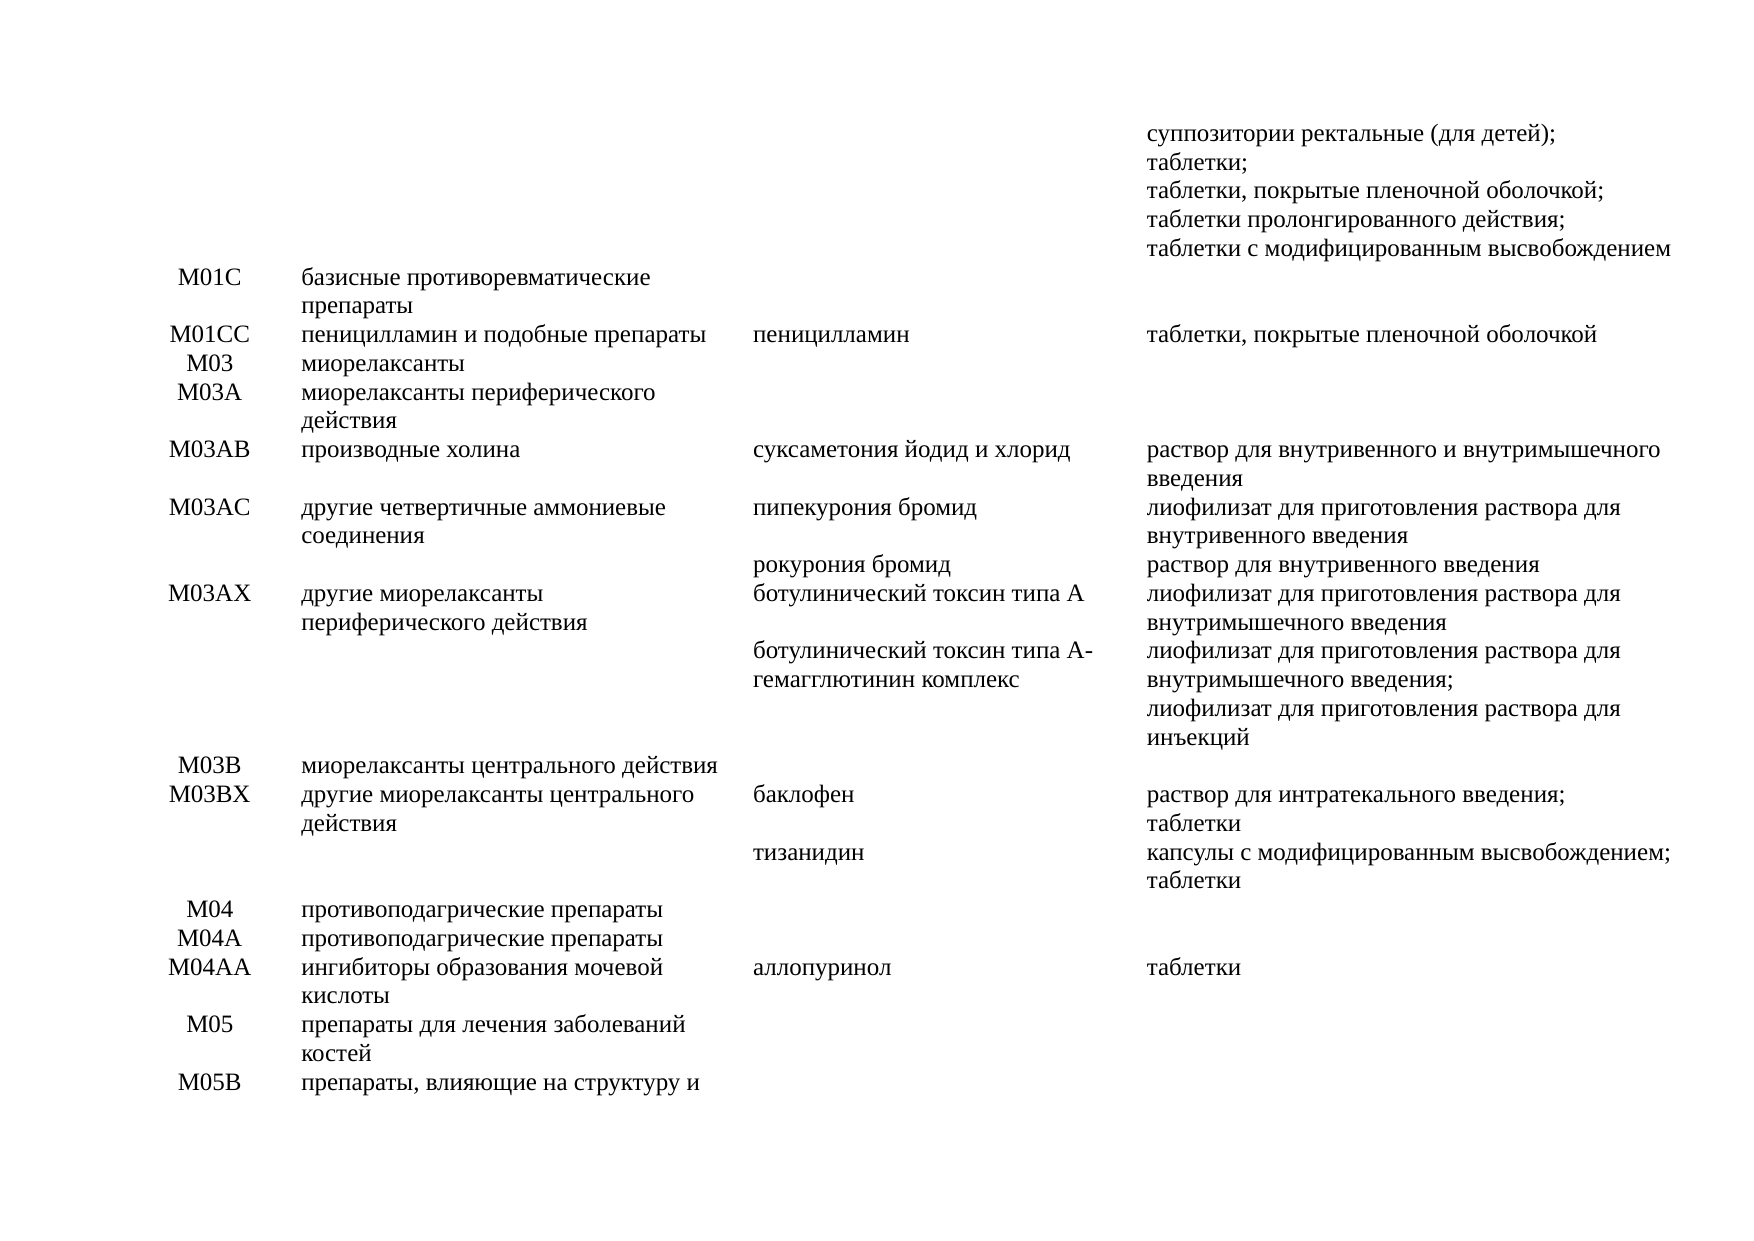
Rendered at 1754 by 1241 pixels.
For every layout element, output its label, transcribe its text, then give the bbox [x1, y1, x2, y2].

table_cell M05 [129, 1009, 290, 1067]
table_cell миорелаксанты периферического действия [290, 377, 742, 434]
table_cell [129, 636, 290, 751]
table_cell [1135, 262, 1704, 319]
table_cell миорелаксанты центрального действия [290, 751, 742, 779]
table_cell [742, 348, 1135, 377]
table_cell рокурония бромид [742, 549, 1135, 578]
table_cell [742, 1067, 1135, 1096]
table_cell [290, 118, 742, 262]
table_cell [742, 377, 1135, 434]
table_cell [742, 894, 1135, 923]
table_cell [742, 118, 1135, 262]
table_cell [742, 262, 1135, 319]
table_cell баклофен [742, 779, 1135, 837]
table_cell [1135, 348, 1704, 377]
table_cell [742, 751, 1135, 779]
table_cell [129, 549, 290, 578]
table_cell M01C [129, 262, 290, 319]
table_cell препараты, влияющие на структуру и [290, 1067, 742, 1096]
table_cell M03B [129, 751, 290, 779]
table_cell [1135, 1009, 1704, 1067]
table_cell противоподагрические препараты [290, 894, 742, 923]
table_cell M03BX [129, 779, 290, 837]
table_cell аллопуринол [742, 952, 1135, 1009]
table_cell [1135, 894, 1704, 923]
table_cell [129, 118, 290, 262]
table_cell другие миорелаксанты центрального действия [290, 779, 742, 837]
table_cell раствор для внутривенного и внутримышечного введения [1135, 434, 1704, 492]
table_cell раствор для внутривенного введения [1135, 549, 1704, 578]
table_cell M03AB [129, 434, 290, 492]
table_cell M03AX [129, 578, 290, 636]
table_cell другие четвертичные аммониевые соединения [290, 492, 742, 549]
table_cell тизанидин [742, 837, 1135, 894]
table_cell M03A [129, 377, 290, 434]
table_cell лиофилизат для приготовления раствора для внутримышечного введения [1135, 578, 1704, 636]
table_cell суппозитории ректальные (для детей); таблетки; таблетки, покрытые пленочной оболочкой; таблетки пролонгированного действия; таблетки с модифицированным высвобождением [1135, 118, 1704, 262]
table_cell миорелаксанты [290, 348, 742, 377]
table_cell M01CC [129, 319, 290, 348]
table_cell [129, 837, 290, 894]
table_cell [290, 549, 742, 578]
table_cell таблетки, покрытые пленочной оболочкой [1135, 319, 1704, 348]
table_cell M05B [129, 1067, 290, 1096]
table_cell [1135, 751, 1704, 779]
table_cell ботулинический токсин типа А [742, 578, 1135, 636]
table_cell [290, 636, 742, 751]
table_cell пеницилламин и подобные препараты [290, 319, 742, 348]
table_cell лиофилизат для приготовления раствора для внутривенного введения [1135, 492, 1704, 549]
table_cell ботулинический токсин типа А-гемагглютинин комплекс [742, 636, 1135, 751]
table_cell M04AA [129, 952, 290, 1009]
table_cell таблетки [1135, 952, 1704, 1009]
table_cell M04 [129, 894, 290, 923]
table_cell [1135, 377, 1704, 434]
table_cell [1135, 1067, 1704, 1096]
table_cell [742, 923, 1135, 952]
table_cell раствор для интратекального введения; таблетки [1135, 779, 1704, 837]
table_cell M03 [129, 348, 290, 377]
table_cell [742, 1009, 1135, 1067]
table_cell [290, 837, 742, 894]
table_cell противоподагрические препараты [290, 923, 742, 952]
table_cell [1135, 923, 1704, 952]
table_cell ингибиторы образования мочевой кислоты [290, 952, 742, 1009]
table_cell лиофилизат для приготовления раствора для внутримышечного введения; лиофилизат для приготовления раствора для инъекций [1135, 636, 1704, 751]
table_cell M03AC [129, 492, 290, 549]
table_cell другие миорелаксанты периферического действия [290, 578, 742, 636]
table_cell пеницилламин [742, 319, 1135, 348]
table_cell производные холина [290, 434, 742, 492]
table_cell пипекурония бромид [742, 492, 1135, 549]
table_cell капсулы с модифицированным высвобождением; таблетки [1135, 837, 1704, 894]
table_cell суксаметония йодид и хлорид [742, 434, 1135, 492]
table_cell препараты для лечения заболеваний костей [290, 1009, 742, 1067]
table_cell базисные противоревматические препараты [290, 262, 742, 319]
table_cell M04A [129, 923, 290, 952]
